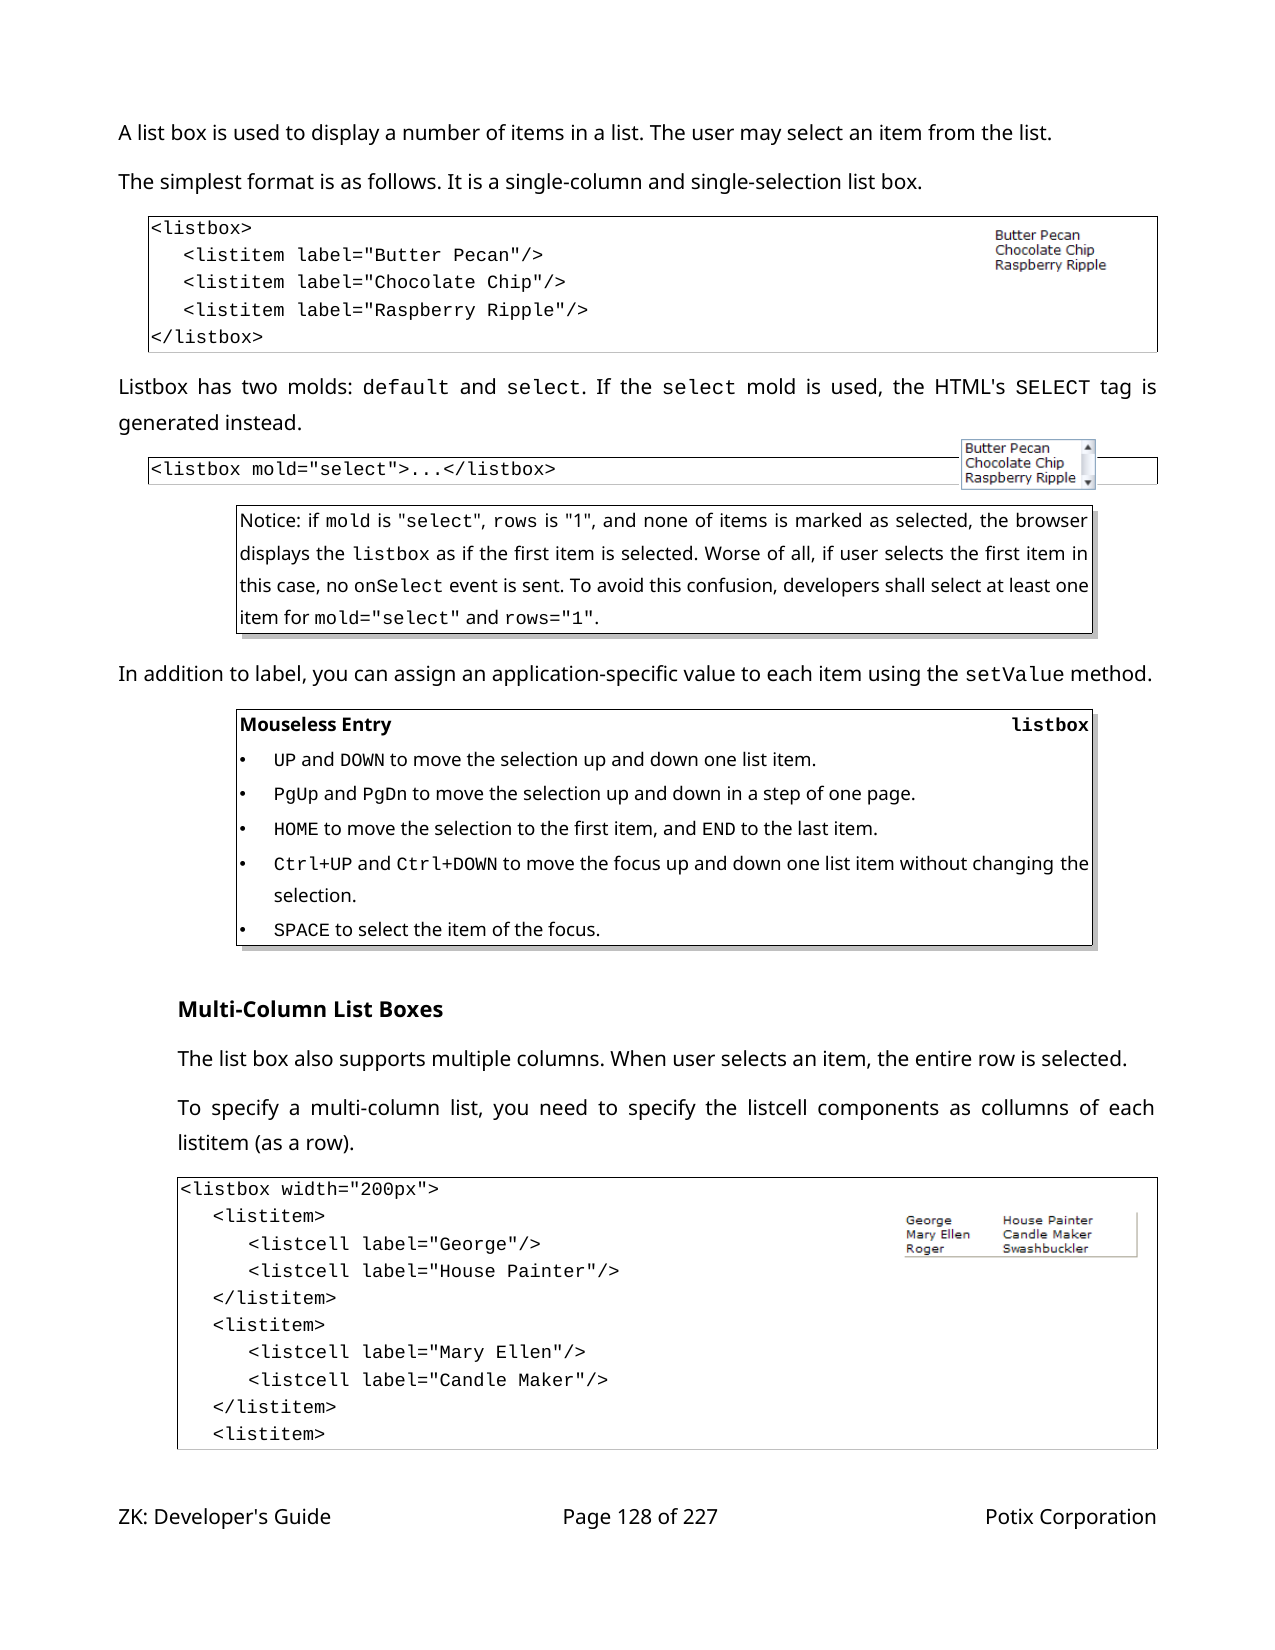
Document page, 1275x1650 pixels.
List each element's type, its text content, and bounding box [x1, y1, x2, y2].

text <listitem label="Butter Pecan"/> [149, 243, 990, 267]
text Mouseless Entry listbox [237, 710, 1092, 737]
picture [899, 1209, 1139, 1261]
text The simplest format is as follows. It is a single-column and single-selection list box. [118, 167, 1157, 195]
text [1118, 243, 1157, 267]
text <listitem> [178, 1422, 1157, 1449]
text <listcell label="George"/> [178, 1231, 899, 1256]
text Notice: if mold is "select", rows is "1", and none of items is marked as selected, the browser displays the listbox as if the first item is selected. Worse of all, if user selects the first item in this case, no onSelect event is sent. To avoid this confusion, developers shall select at least one item for mold="select" and rows="1". [237, 506, 1092, 633]
list UP and DOWN to move the selection up and down one list item. [237, 743, 1092, 772]
text </listitem> [178, 1286, 1157, 1310]
text <listcell label="Mary Ellen"/> [178, 1340, 1157, 1364]
picture [990, 226, 1118, 275]
picture [959, 437, 1098, 492]
subtitle Multi-Column List Boxes [177, 993, 1157, 1023]
text <listbox width="200px"> [178, 1178, 1157, 1201]
text A list box is used to display a number of items in a list. The user may select an item from the list. [118, 118, 1157, 146]
list SPACE to select the item of the focus. [237, 913, 1092, 945]
text <listbox> [149, 217, 1157, 240]
list PgUp and PgDn to move the selection up and down in a step of one page. [237, 778, 1092, 806]
text The list box also supports multiple columns. When user selects an item, the entire row is selected. [177, 1044, 1157, 1072]
text <listbox mold="select">...</listbox> [149, 458, 959, 484]
text </listitem> [178, 1394, 1157, 1419]
text <listcell label="House Painter"/> [178, 1259, 1157, 1283]
text <listitem> [178, 1313, 1157, 1337]
text [1098, 458, 1157, 484]
list HOME to move the selection to the first item, and END to the last item. [237, 812, 1092, 841]
list Ctrl+UP and Ctrl+DOWN to move the focus up and down one list item without changing the selection. [237, 847, 1092, 907]
text Listbox has two molds: default and select. If the select mold is used, the HTML's SELECT tag is generated instead. [118, 372, 1157, 436]
text <listcell label="Candle Maker"/> [178, 1367, 1157, 1392]
text <listitem label="Chocolate Chip"/> [149, 270, 1157, 294]
text <listitem label="Raspberry Ripple"/> [149, 297, 1157, 322]
text <listitem> [178, 1204, 1157, 1228]
text In addition to label, you can assign an application-specific value to each item using the setValue method. [118, 659, 1157, 688]
text To specify a multi-column list, you need to specify the listcell components as collumns of each listitem (as a row). [177, 1093, 1157, 1156]
text </listbox> [149, 324, 1157, 352]
